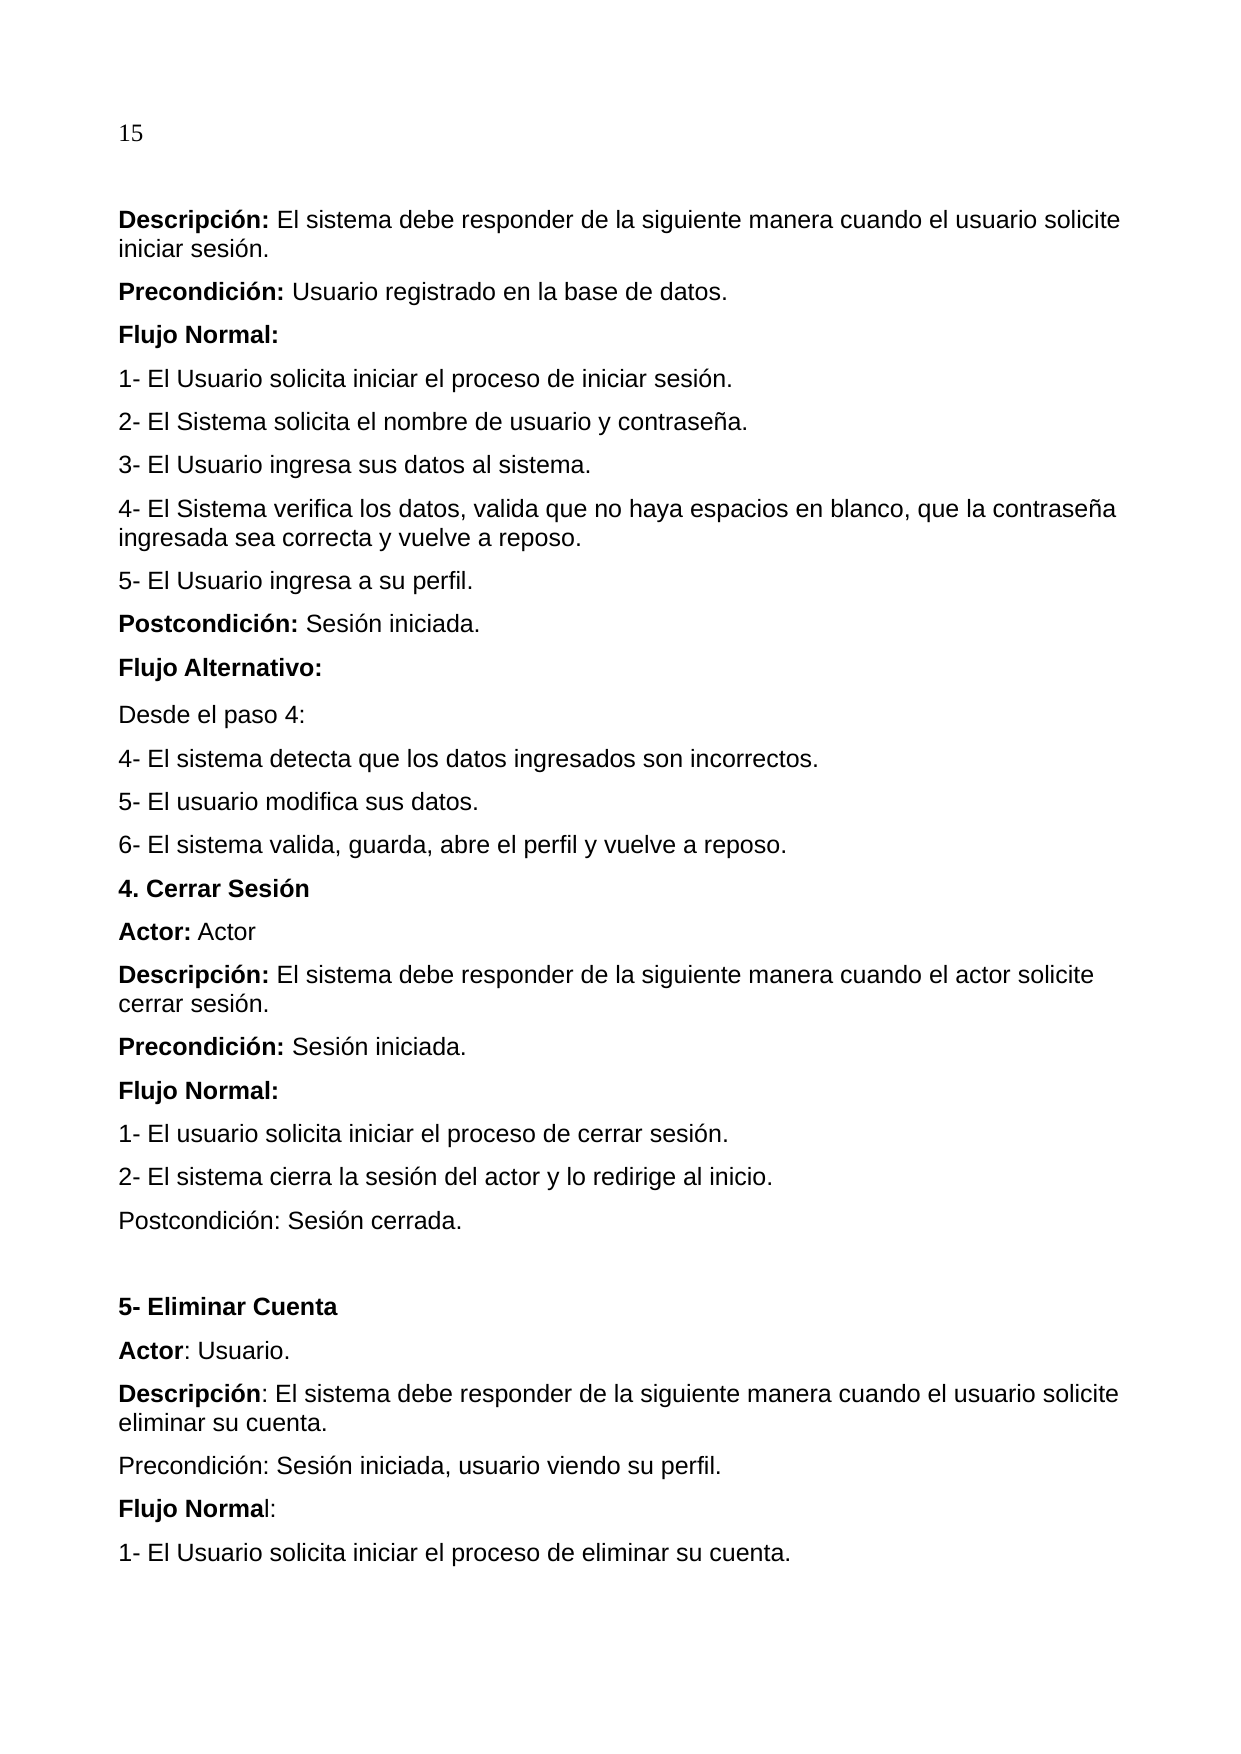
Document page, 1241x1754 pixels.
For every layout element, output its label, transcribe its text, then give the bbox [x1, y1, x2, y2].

text 1- El Usuario solicita iniciar el proceso de eliminar su cuenta. [118, 1538, 1122, 1566]
text Flujo Normal: [118, 1076, 1122, 1104]
text Flujo Alternativo: [118, 653, 1122, 681]
text 4. Cerrar Sesión [118, 873, 1122, 902]
text 1- El usuario solicita iniciar el proceso de cerrar sesión. [118, 1119, 1122, 1148]
text Desde el paso 4: [118, 700, 1122, 729]
text Precondición: Sesión iniciada. [118, 1032, 1122, 1061]
text 5- El Usuario ingresa a su perfil. [118, 566, 1122, 595]
text 5- El usuario modifica sus datos. [118, 787, 1122, 816]
text 3- El Usuario ingresa sus datos al sistema. [118, 451, 1122, 479]
text Precondición: Sesión iniciada, usuario viendo su perfil. [118, 1451, 1122, 1480]
text 2- El sistema cierra la sesión del actor y lo redirige al inicio. [118, 1162, 1122, 1191]
text Precondición: Usuario registrado en la base de datos. [118, 277, 1122, 306]
text Actor: Actor [118, 917, 1122, 946]
text 2- El Sistema solicita el nombre de usuario y contraseña. [118, 407, 1122, 436]
text Flujo Normal: [118, 1494, 1122, 1523]
text Descripción: El sistema debe responder de la siguiente manera cuando el actor solicite cerrar sesión. [118, 960, 1122, 1018]
text Flujo Normal: [118, 321, 1122, 349]
text Postcondición: Sesión iniciada. [118, 609, 1122, 638]
text 4- El sistema detecta que los datos ingresados son incorrectos. [118, 743, 1122, 772]
text Postcondición: Sesión cerrada. [118, 1206, 1122, 1234]
text 1- El Usuario solicita iniciar el proceso de iniciar sesión. [118, 364, 1122, 393]
text 4- El Sistema verifica los datos, valida que no haya espacios en blanco, que la contraseña ingresada sea correcta y vuelve a reposo. [118, 494, 1122, 551]
text 6- El sistema valida, guarda, abre el perfil y vuelve a reposo. [118, 830, 1122, 859]
text Descripción: El sistema debe responder de la siguiente manera cuando el usuario solicite iniciar sesión. [118, 205, 1122, 263]
text Descripción: El sistema debe responder de la siguiente manera cuando el usuario solicite eliminar su cuenta. [118, 1379, 1122, 1436]
text 5- Eliminar Cuenta [118, 1292, 1122, 1321]
text Actor: Usuario. [118, 1336, 1122, 1364]
